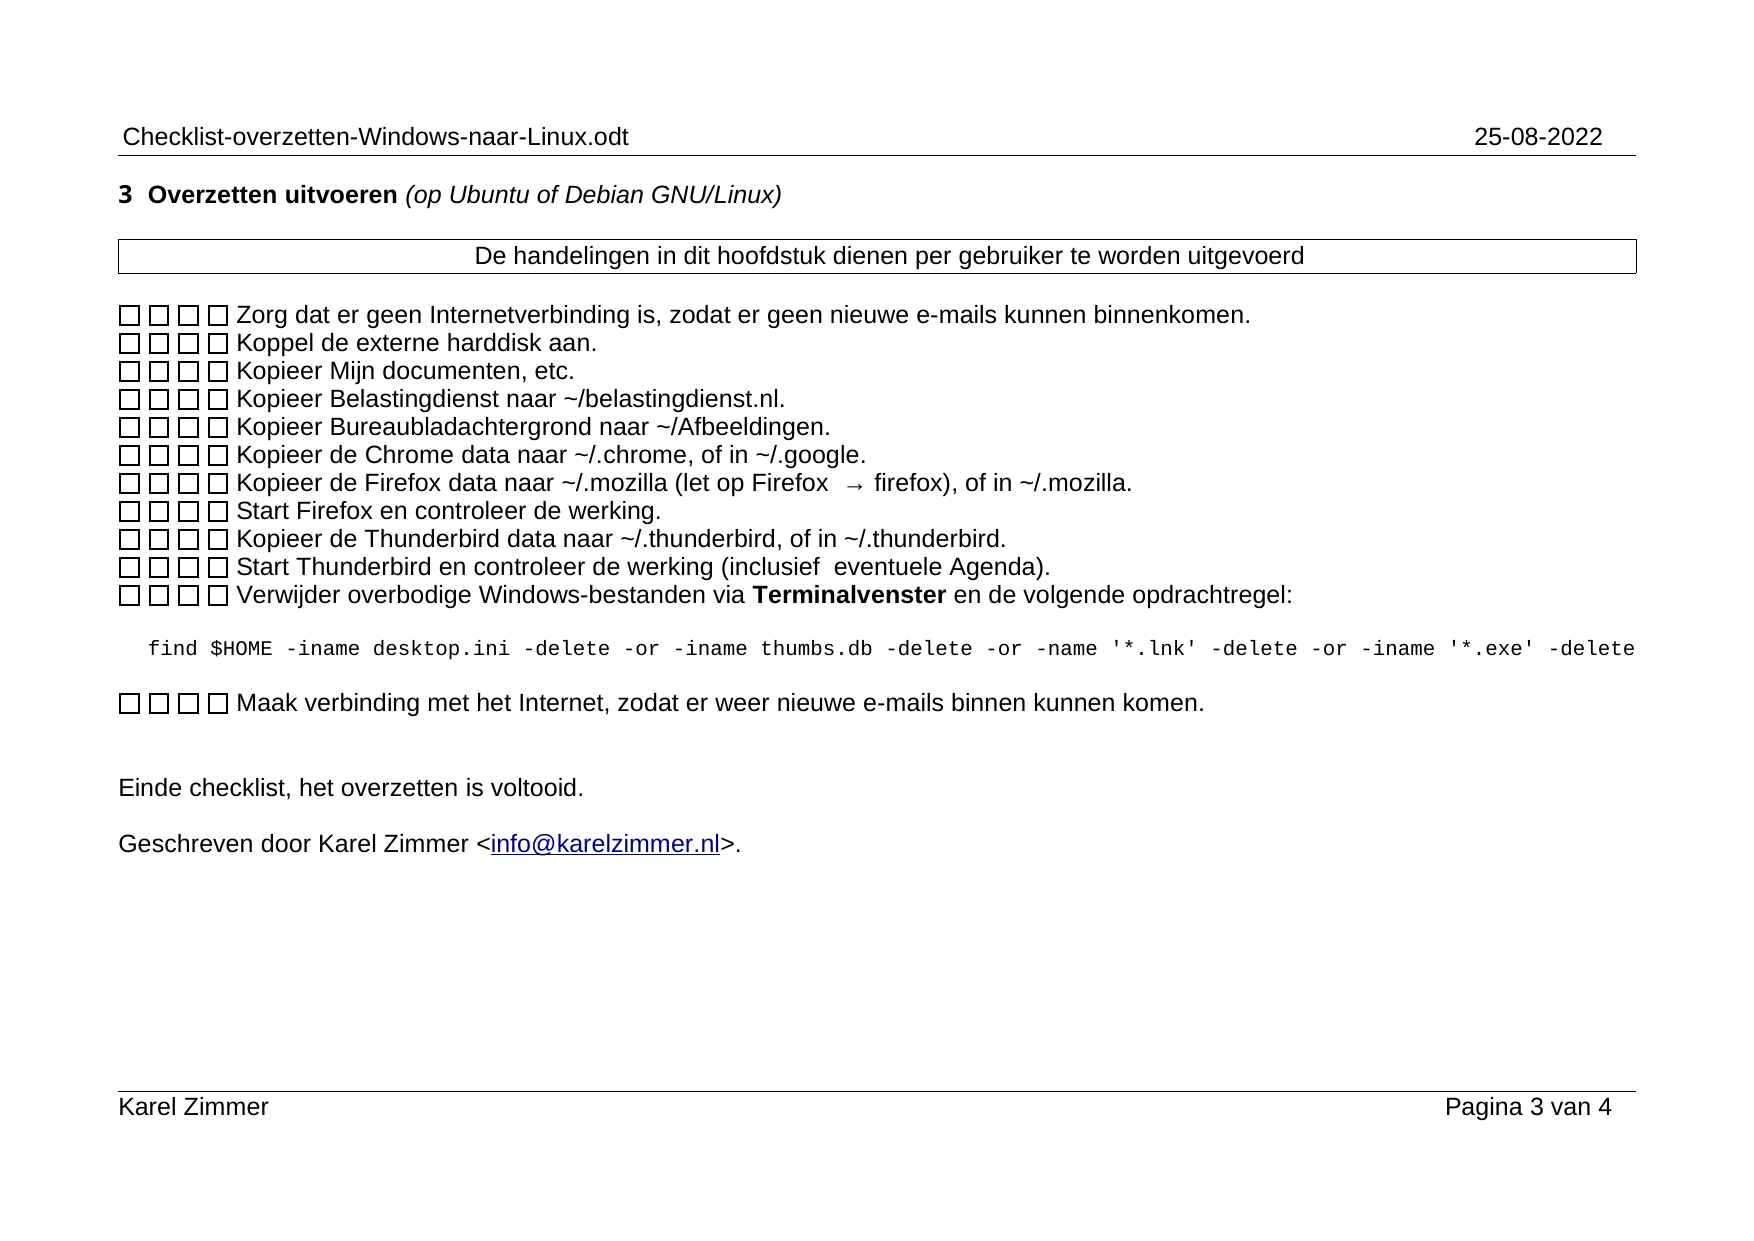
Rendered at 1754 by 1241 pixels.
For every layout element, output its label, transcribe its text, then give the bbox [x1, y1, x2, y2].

list Einde checklist, het overzetten is voltooid. [118, 745, 1636, 801]
text Kopieer Belastingdienst naar ~/belastingdienst.nl. [118, 385, 1636, 413]
text Kopieer Bureaubladachtergrond naar ~/Afbeeldingen. [118, 413, 1636, 441]
list Overzetten uitvoeren (op Ubuntu of Debian GNU/Linux) [118, 177, 1636, 239]
text Start Thunderbird en controleer de werking (inclusief eventuele Agenda). [118, 553, 1636, 581]
text Kopieer de Chrome data naar ~/.chrome, of in ~/.google. [118, 441, 1636, 469]
text Zorg dat er geen Internetverbinding is, zodat er geen nieuwe e-mails kunnen binnenkomen. [118, 301, 1636, 329]
text Kopieer Mijn documenten, etc. [118, 357, 1636, 385]
list Geschreven door Karel Zimmer <info@karelzimmer.nl>. [118, 829, 1636, 857]
text Koppel de externe harddisk aan. [118, 329, 1636, 357]
list find $HOME -iname desktop.ini -delete -or -iname thumbs.db -delete -or -name '*.lnk' -delete -or -iname '*.exe' -delete [118, 637, 1636, 689]
text Verwijder overbodige Windows-bestanden via Terminalvenster en de volgende opdrachtregel: [118, 581, 1636, 637]
list De handelingen in dit hoofdstuk dienen per gebruiker te worden uitgevoerd [119, 240, 1636, 273]
text Start Firefox en controleer de werking. [118, 497, 1636, 525]
text Maak verbinding met het Internet, zodat er weer nieuwe e-mails binnen kunnen komen. [118, 689, 1636, 717]
text Kopieer de Thunderbird data naar ~/.thunderbird, of in ~/.thunderbird. [118, 525, 1636, 553]
text Kopieer de Firefox data naar ~/.mozilla (let op Firefox → firefox), of in ~/.mozilla. [118, 469, 1636, 497]
